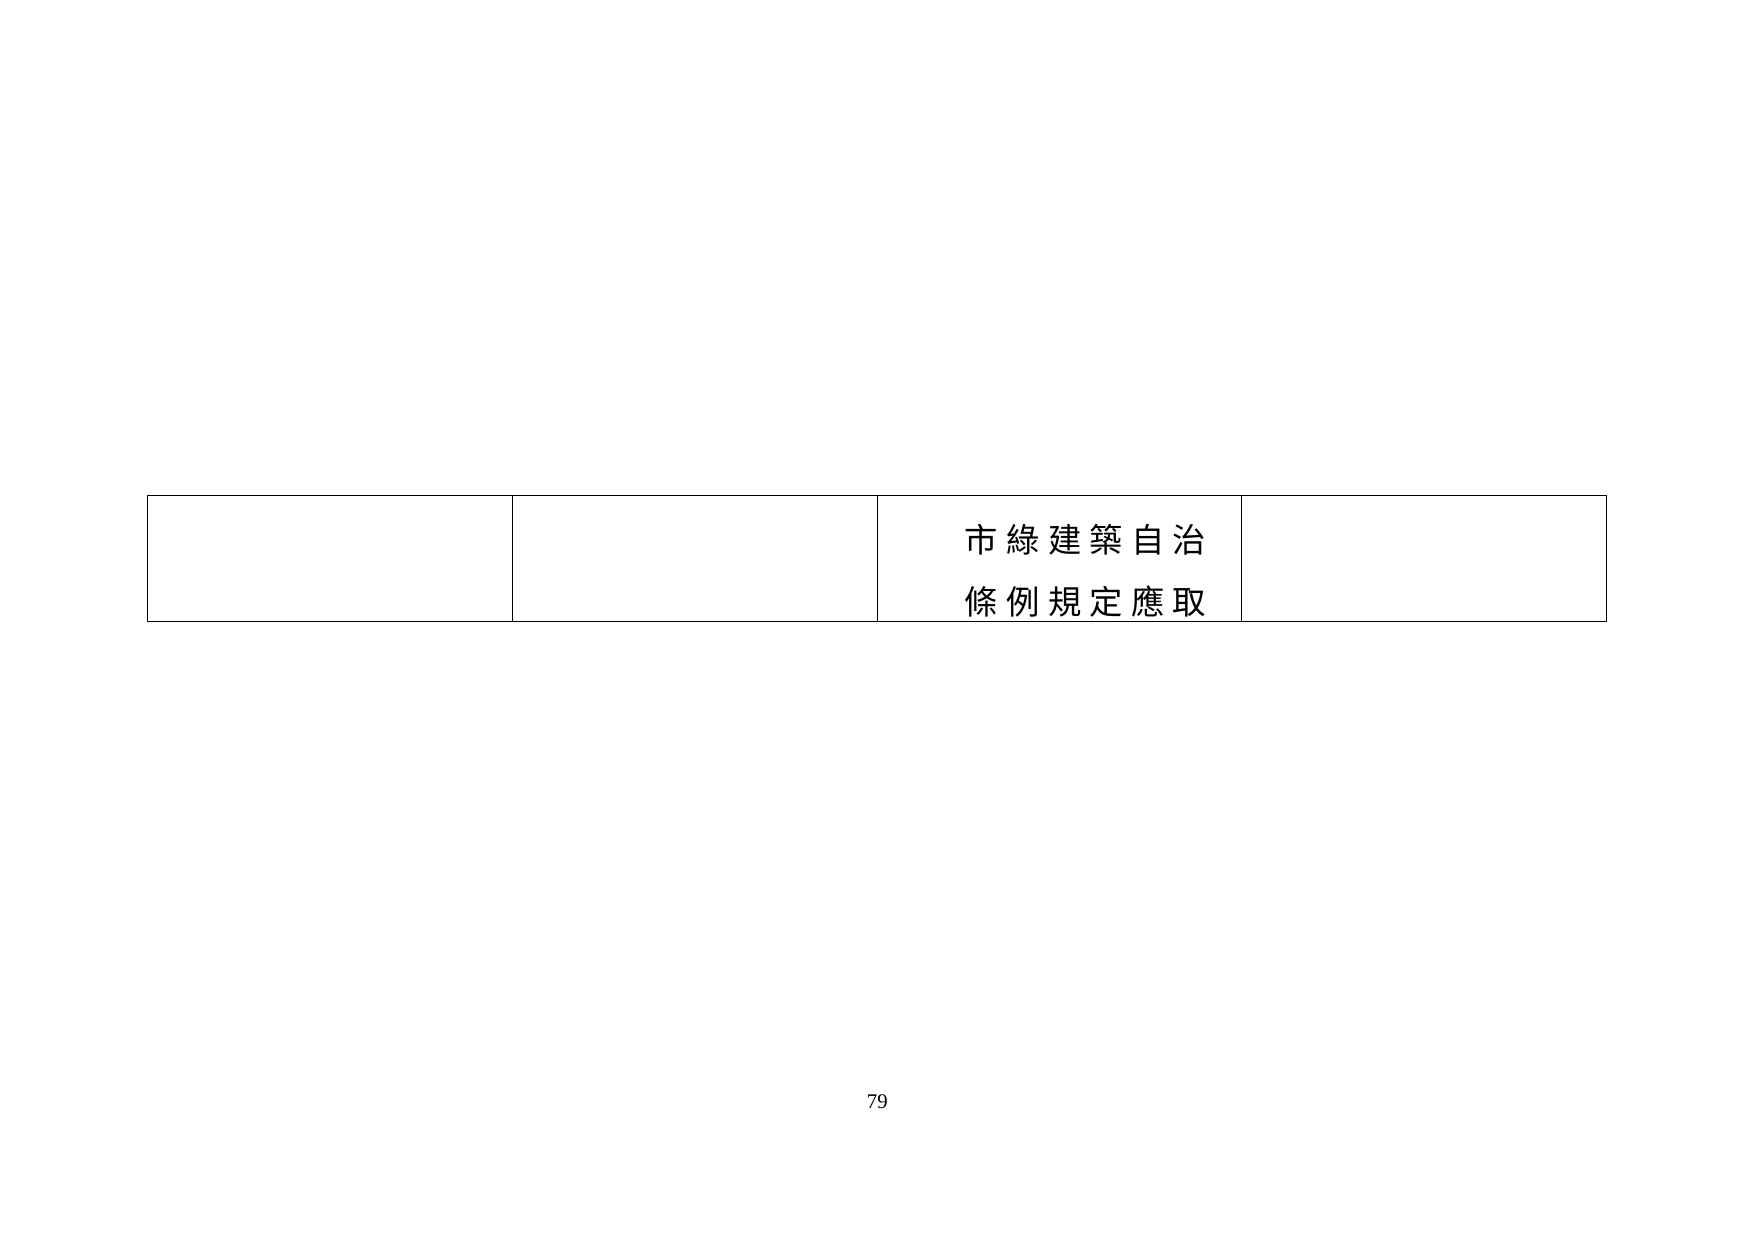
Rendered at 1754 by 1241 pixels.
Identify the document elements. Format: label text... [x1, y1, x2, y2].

table_cell [1242, 496, 1606, 621]
table_cell [148, 496, 512, 621]
table_cell [513, 496, 877, 621]
table_cell 市綠建築自治條例規定應取 [878, 496, 1241, 621]
